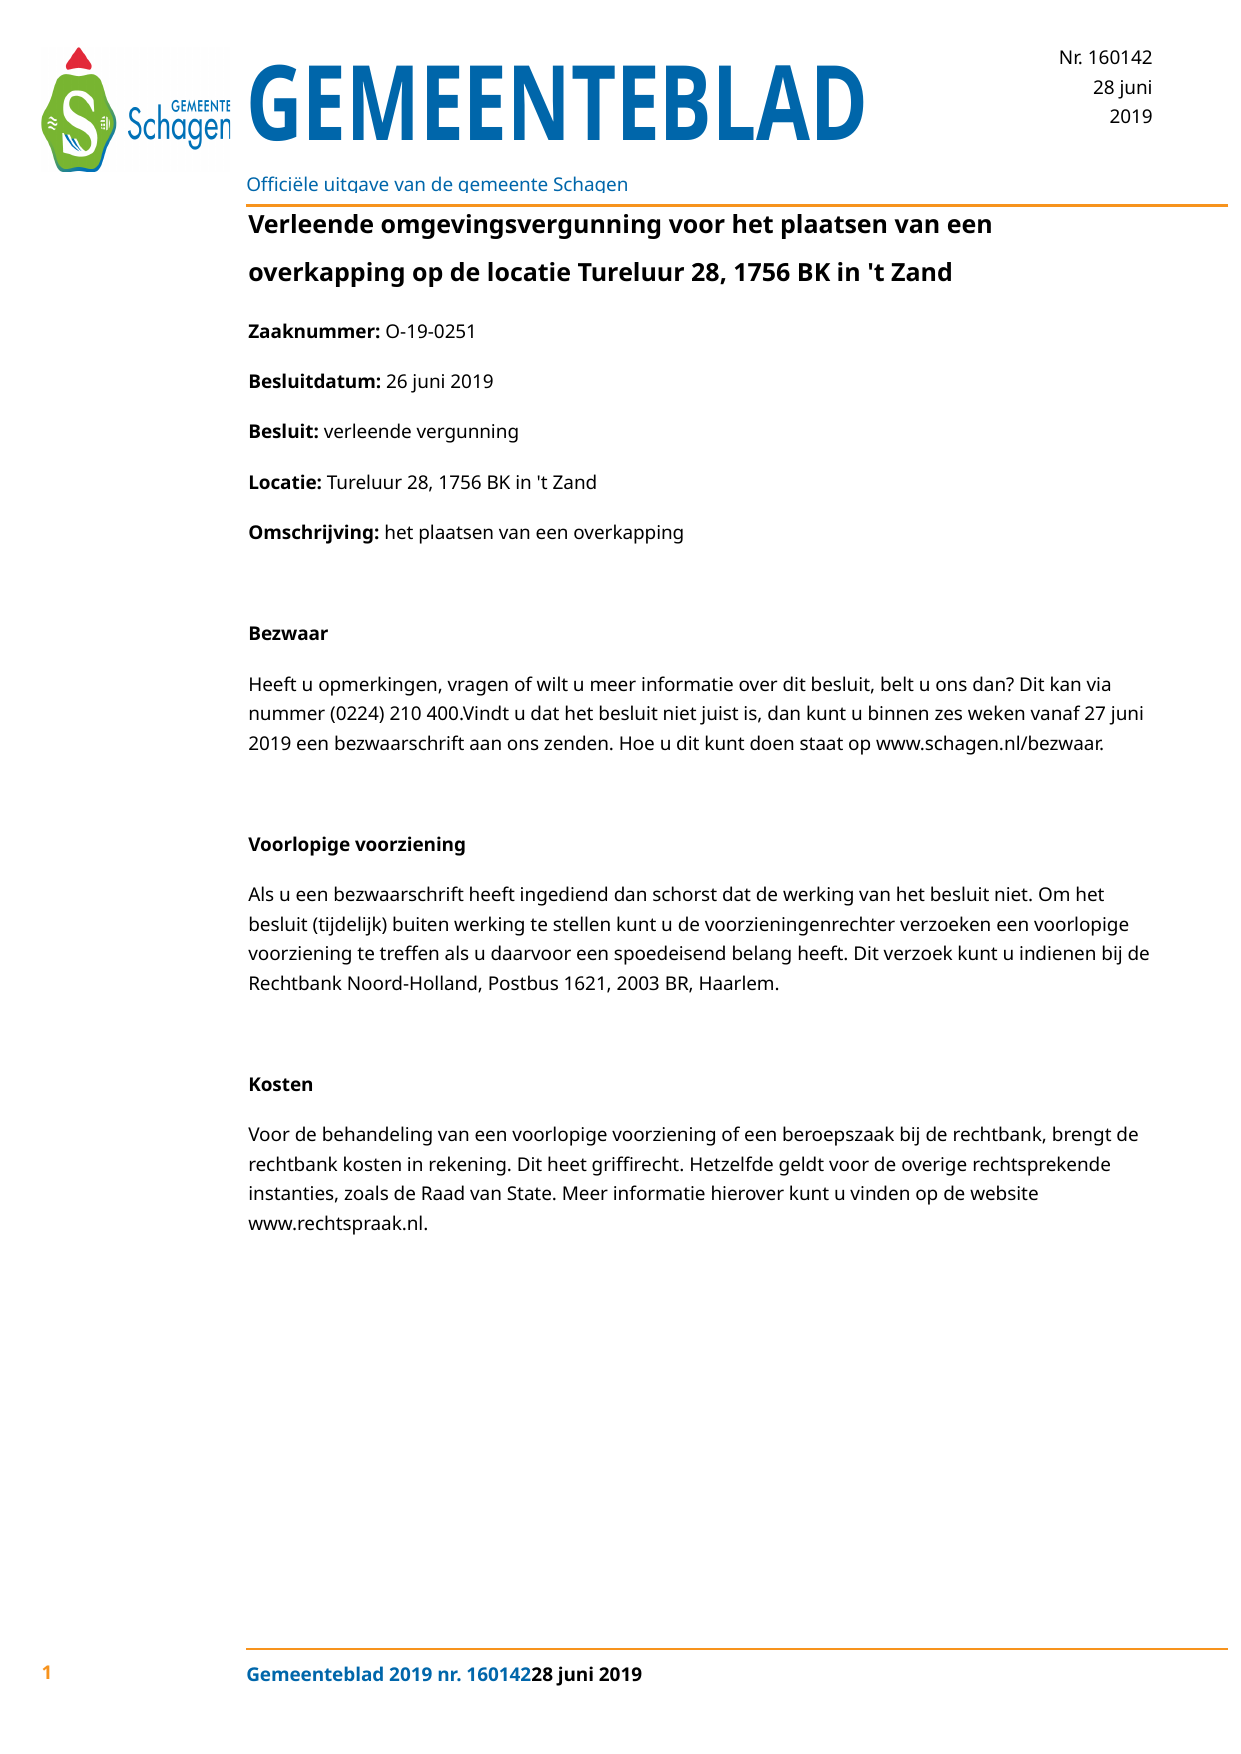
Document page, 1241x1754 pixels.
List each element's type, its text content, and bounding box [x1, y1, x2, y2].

text Besluitdatum: 26 juni 2019 [248, 368, 1152, 394]
text Locatie: Tureluur 28, 1756 BK in 't Zand [248, 469, 1152, 495]
text Verleende omgevingsvergunning voor het plaatsen van een overkapping op de locatie Tureluur 28, 1756 BK in 't Zand [248, 207, 1152, 288]
text Voor de behandeling van een voorlopige voorziening of een beroepszaak bij de rechtbank, brengt de rechtbank kosten in rekening. Dit heet griffirecht. Hetzelfde geldt voor de overige rechtsprekende instanties, zoals de Raad van State. Meer informatie hierover kunt u vinden op de website www.rechtspraak.nl. [248, 1121, 1152, 1236]
picture [41, 47, 231, 172]
text Kosten [248, 1071, 1152, 1097]
text Bezwaar [248, 620, 1152, 646]
text Besluit: verleende vergunning [248, 419, 1152, 444]
text Omschrijving: het plaatsen van een overkapping [248, 519, 1152, 545]
text Als u een bezwaarschrift heeft ingediend dan schorst dat de werking van het besluit niet. Om het besluit (tijdelijk) buiten werking te stellen kunt u de voorzieningenrechter verzoeken een voorlopige voorziening te treffen als u daarvoor een spoedeisend belang heeft. Dit verzoek kunt u indienen bij de Rechtbank Noord-Holland, Postbus 1621, 2003 BR, Haarlem. [248, 881, 1152, 996]
text Voorlopige voorziening [248, 831, 1152, 857]
text Heeft u opmerkingen, vragen of wilt u meer informatie over dit besluit, belt u ons dan? Dit kan via nummer (0224) 210 400.Vindt u dat het besluit niet juist is, dan kunt u binnen zes weken vanaf 27 juni 2019 een bezwaarschrift aan ons zenden. Hoe u dit kunt doen staat op www.schagen.nl/bezwaar. [248, 671, 1152, 756]
text Zaaknummer: O-19-0251 [248, 318, 1152, 344]
